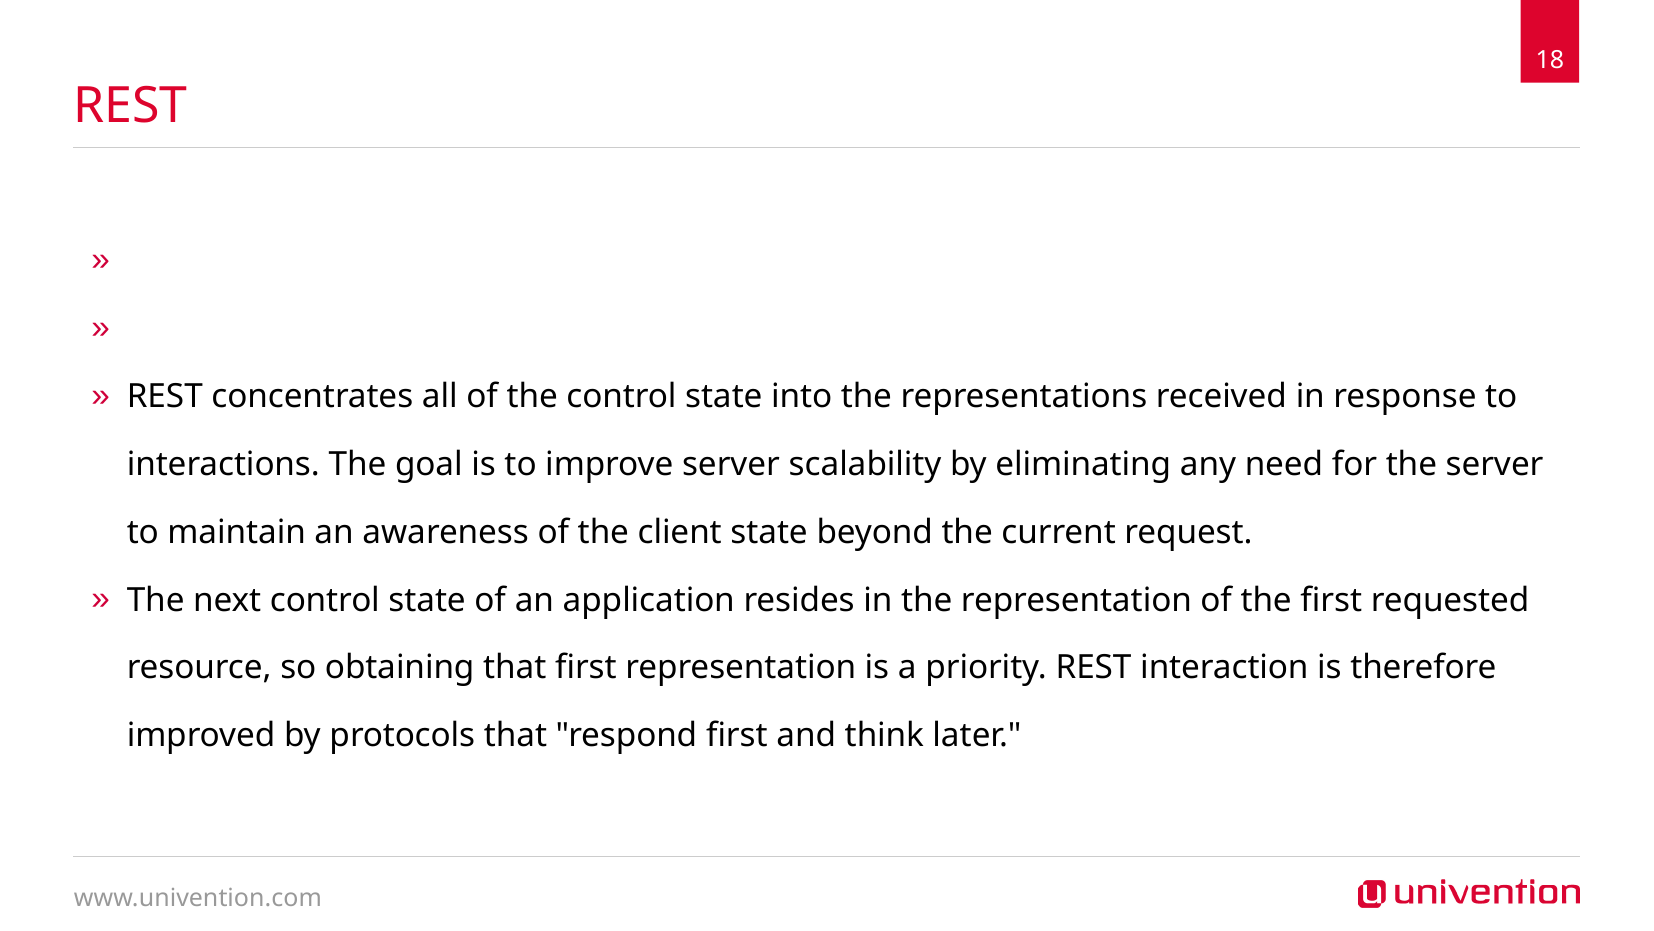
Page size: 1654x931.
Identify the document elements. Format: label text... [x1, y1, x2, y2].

list REST concentrates all of the control state into the representations received in response to interactions. The goal is to improve server scalability by eliminating any need for the server to maintain an awareness of the client state beyond the current request. The next control state of an application resides in the representation of the first requested resource, so obtaining that first representation is a priority. REST interaction is therefore improved by protocols that "respond first and think later." [73, 236, 1580, 827]
picture [1358, 879, 1580, 908]
title REST [73, 59, 1580, 148]
